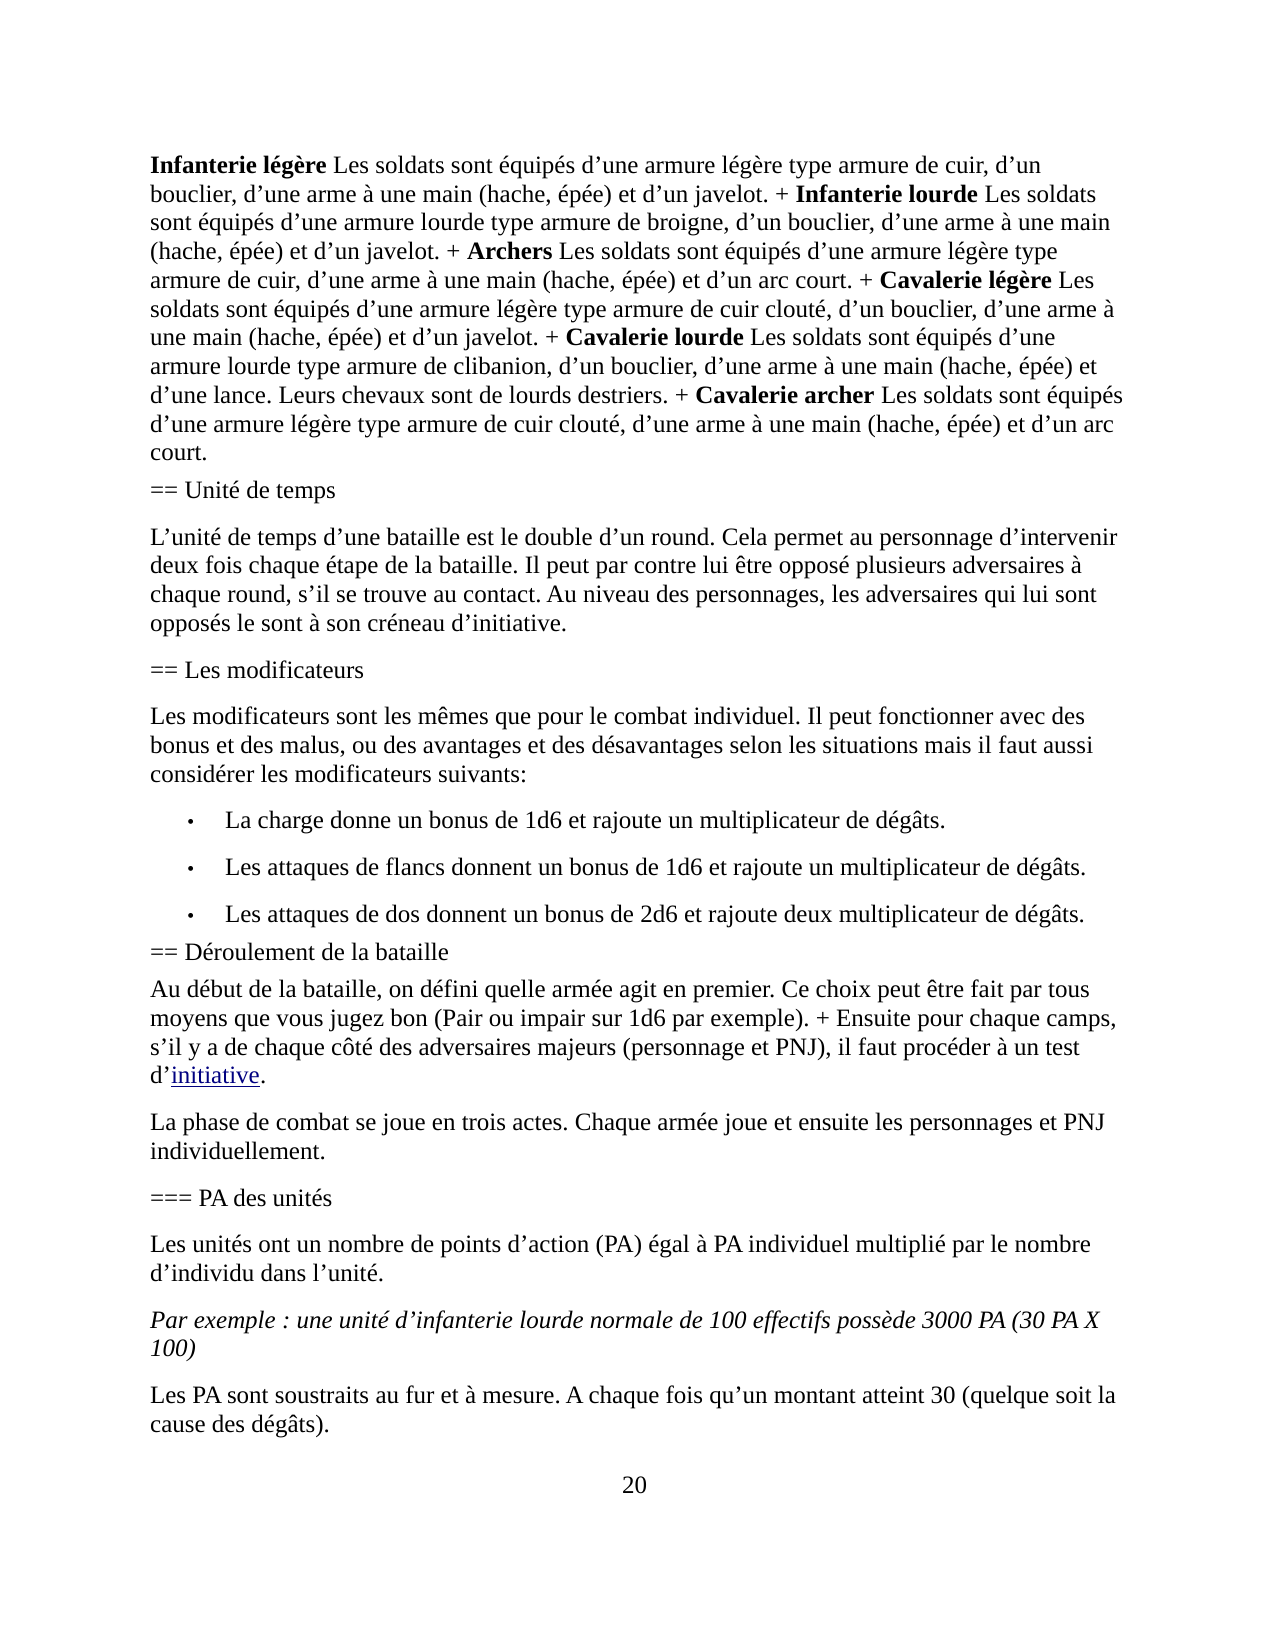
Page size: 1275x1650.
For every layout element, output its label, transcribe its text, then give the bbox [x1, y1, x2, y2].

text Au début de la bataille, on défini quelle armée agit en premier. Ce choix peut être fait par tous moyens que vous jugez bon (Pair ou impair sur 1d6 par exemple). + Ensuite pour chaque camps, s’il y a de chaque côté des adversaires majeurs (personnage et PNJ), il faut procéder à un test d’initiative. [150, 974, 1125, 1089]
text == Déroulement de la bataille [150, 937, 1125, 965]
list La charge donne un bonus de 1d6 et rajoute un multiplicateur de dégâts. [187, 806, 1125, 834]
text Infanterie légère Les soldats sont équipés d’une armure légère type armure de cuir, d’un bouclier, d’une arme à une main (hache, épée) et d’un javelot. + Infanterie lourde Les soldats sont équipés d’une armure lourde type armure de broigne, d’un bouclier, d’une arme à une main (hache, épée) et d’un javelot. + Archers Les soldats sont équipés d’une armure légère type armure de cuir, d’une arme à une main (hache, épée) et d’un arc court. + Cavalerie légère Les soldats sont équipés d’une armure légère type armure de cuir clouté, d’un bouclier, d’une arme à une main (hache, épée) et d’un javelot. + Cavalerie lourde Les soldats sont équipés d’une armure lourde type armure de clibanion, d’un bouclier, d’une arme à une main (hache, épée) et d’une lance. Leurs chevaux sont de lourds destriers. + Cavalerie archer Les soldats sont équipés d’une armure légère type armure de cuir clouté, d’une arme à une main (hache, épée) et d’un arc court. [150, 150, 1125, 466]
text == Les modificateurs [150, 655, 1125, 683]
text Par exemple : une unité d’infanterie lourde normale de 100 effectifs possède 3000 PA (30 PA X 100) [150, 1305, 1125, 1362]
text == Unité de temps [150, 475, 1125, 504]
text Les modificateurs sont les mêmes que pour le combat individuel. Il peut fonctionner avec des bonus et des malus, ou des avantages et des désavantages selon les situations mais il faut aussi considérer les modificateurs suivants: [150, 701, 1125, 788]
text Les unités ont un nombre de points d’action (PA) égal à PA individuel multiplié par le nombre d’individu dans l’unité. [150, 1229, 1125, 1287]
text L’unité de temps d’une bataille est le double d’un round. Cela permet au personnage d’intervenir deux fois chaque étape de la bataille. Il peut par contre lui être opposé plusieurs adversaires à chaque round, s’il se trouve au contact. Au niveau des personnages, les adversaires qui lui sont opposés le sont à son créneau d’initiative. [150, 522, 1125, 637]
text La phase de combat se joue en trois actes. Chaque armée joue et ensuite les personnages et PNJ individuellement. [150, 1107, 1125, 1165]
list Les attaques de flancs donnent un bonus de 1d6 et rajoute un multiplicateur de dégâts. [187, 852, 1125, 881]
text === PA des unités [150, 1183, 1125, 1211]
text Les PA sont soustraits au fur et à mesure. A chaque fois qu’un montant atteint 30 (quelque soit la cause des dégâts). [150, 1380, 1125, 1438]
list Les attaques de dos donnent un bonus de 2d6 et rajoute deux multiplicateur de dégâts. [187, 899, 1125, 928]
